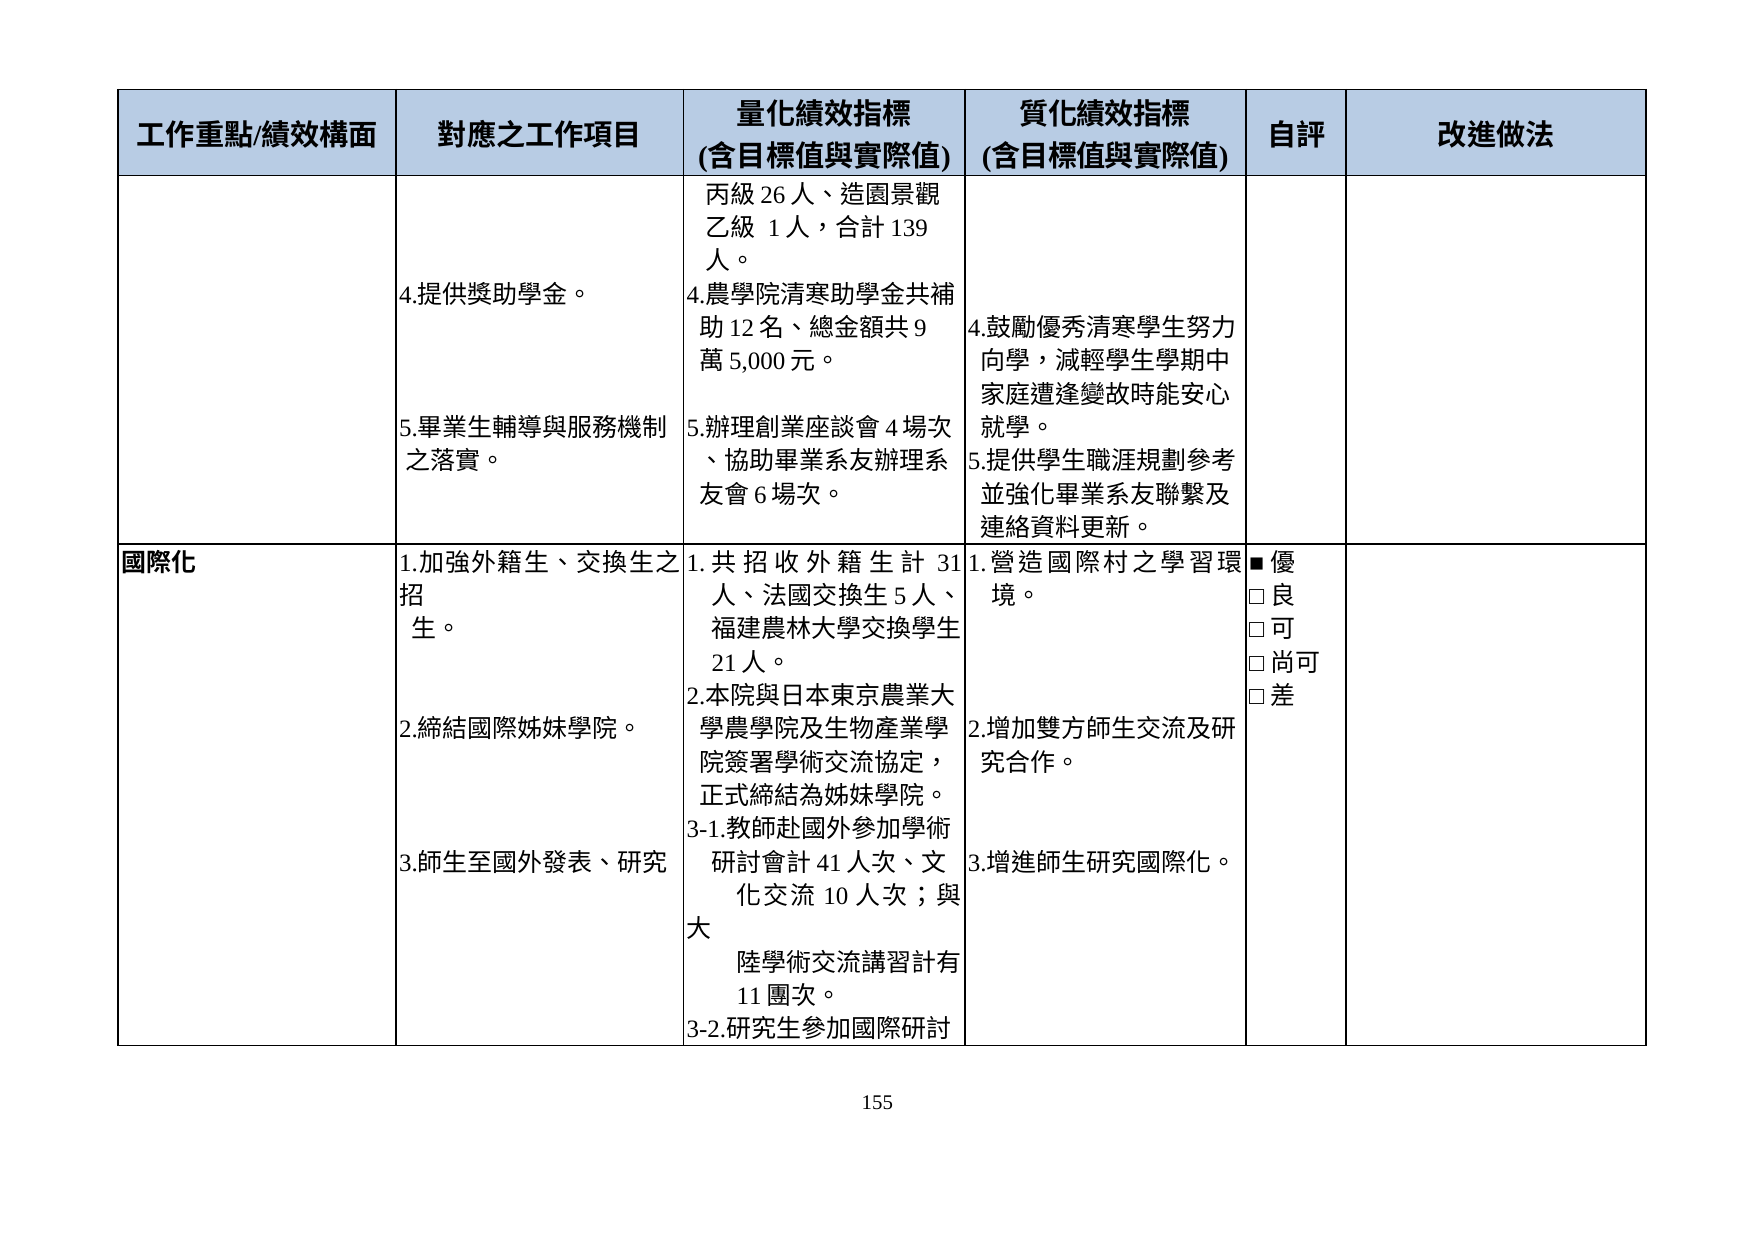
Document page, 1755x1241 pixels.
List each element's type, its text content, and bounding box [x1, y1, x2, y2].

table_cell [1247, 176, 1345, 543]
table_cell [1347, 545, 1645, 1044]
table_cell [119, 176, 395, 543]
table_cell 4.提供獎助學金。 5.畢業生輔導與服務機制 之落實。 [397, 176, 683, 543]
table_cell 4.鼓勵優秀清寒學生努力 向學，減輕學生學期中 家庭遭逢變故時能安心 就學。 5.提供學生職涯規劃參考 並強化畢業系友聯繫及 連絡資料更新。 [966, 176, 1245, 543]
table_header 量化績效指標 (含目標值與實際值) [684, 90, 964, 175]
table_cell ■ 優 □ 良 □ 可 □ 尚可 □ 差 [1247, 545, 1345, 1044]
table_header 改進做法 [1347, 90, 1645, 175]
table_header 質化績效指標 (含目標值與實際值) [966, 90, 1245, 175]
table_header 工作重點/績效構面 [119, 90, 395, 175]
table_header 自評 [1247, 90, 1345, 175]
table_header 對應之工作項目 [397, 90, 683, 175]
table_cell 丙級26人、造園景觀 乙級 1人，合計139 人。 4.農學院清寒助學金共補 助12名、總金額共9 萬5,000元。 5.辦理創業座談會4場次 、協助畢業系友辦理系 友會6場次。 [684, 176, 964, 543]
table_cell 1.共招收外籍生計31人、法國交換生5人、福建農林大學交換學生21人。 2.本院與日本東京農業大 學農學院及生物產業學 院簽署學術交流協定， 正式締結為姊妹學院。 3-1.教師赴國外參加學術 研討會計41人次、文 化交流10人次；與大 陸學術交流講習計有 11團次。 3-2.研究生參加國際研討 [684, 545, 964, 1044]
table_cell 1.加強外籍生、交換生之招 生。 2.締結國際姊妹學院。 3.師生至國外發表、研究 [397, 545, 683, 1044]
table_cell 1.營造國際村之學習環境。 2.增加雙方師生交流及研 究合作。 3.增進師生研究國際化。 [966, 545, 1245, 1044]
table_cell 國際化 [119, 545, 395, 1044]
table_cell [1347, 176, 1645, 543]
